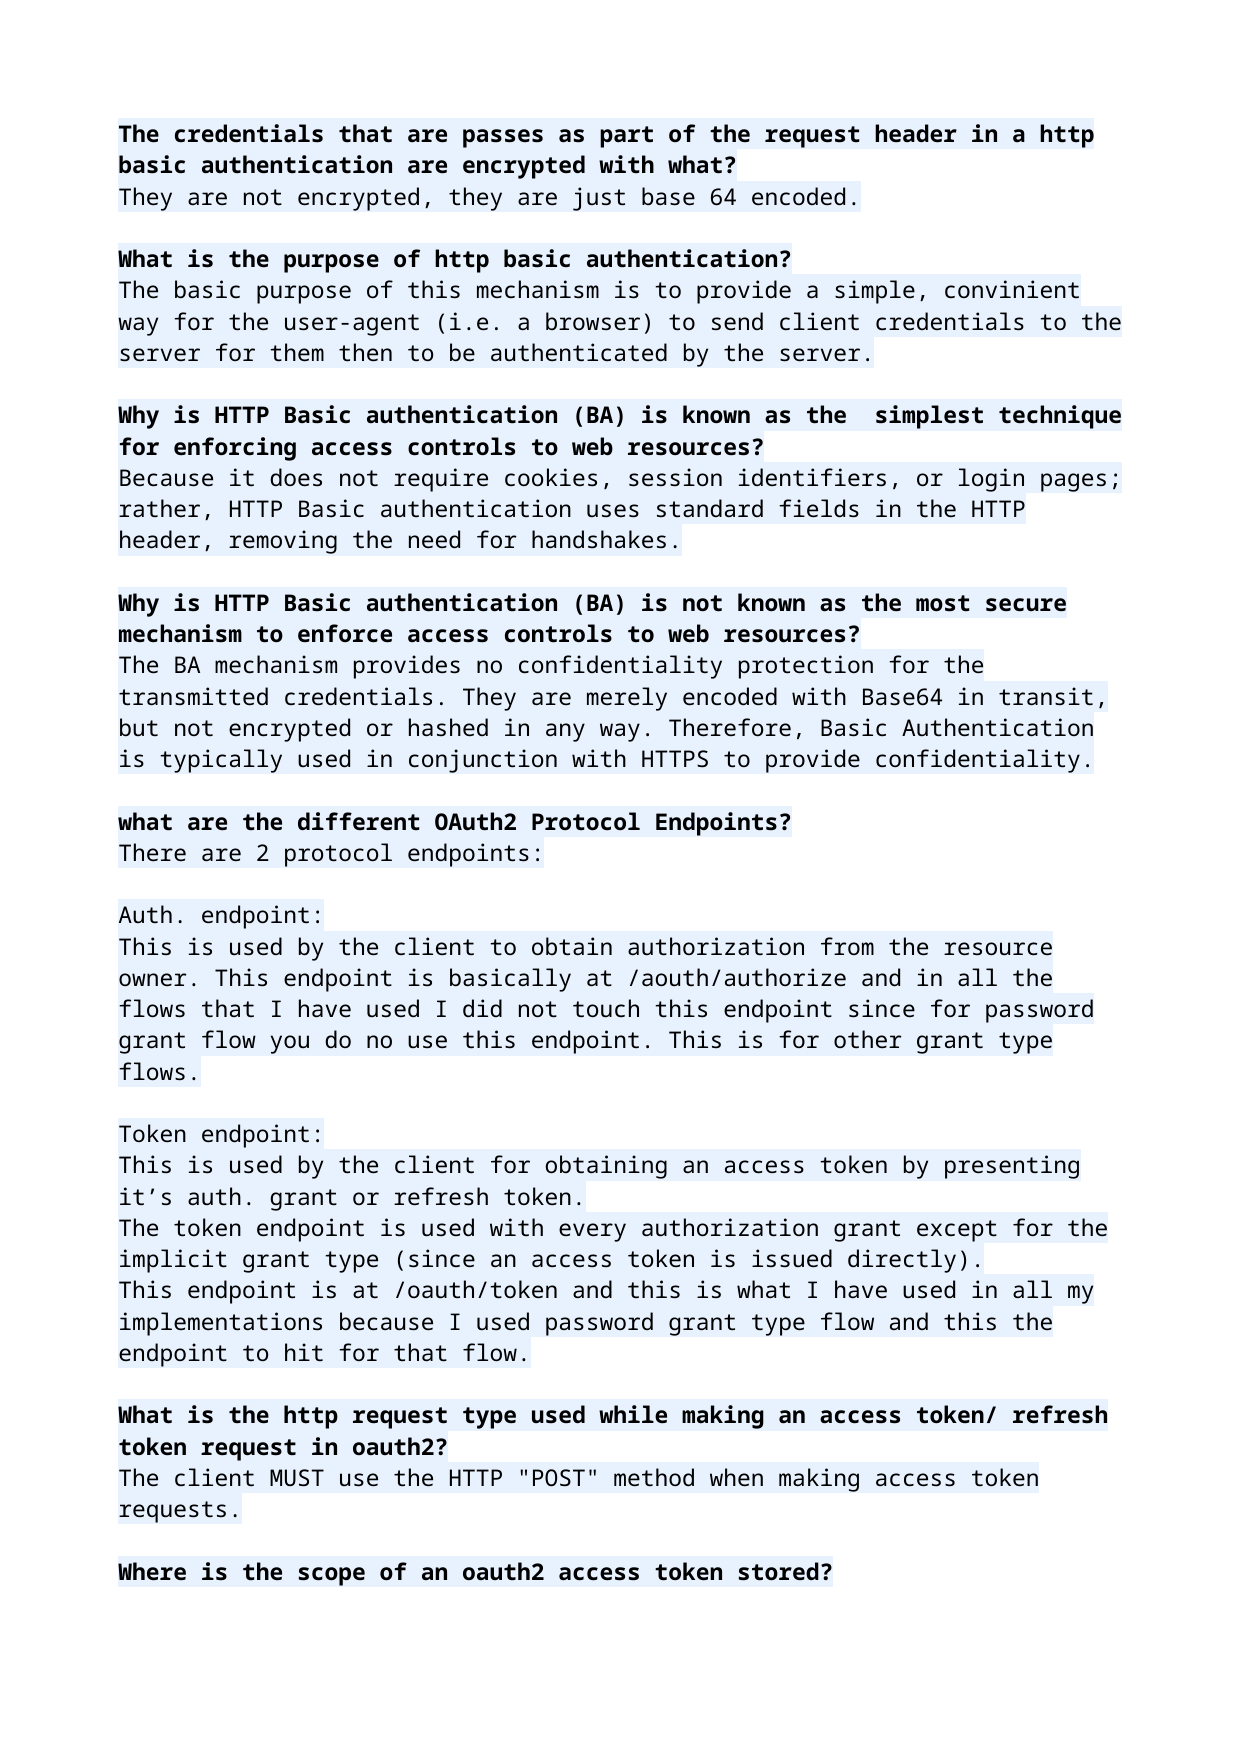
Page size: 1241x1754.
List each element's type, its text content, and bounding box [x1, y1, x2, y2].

text Why is HTTP Basic authentication (BA) is not known as the most secure mechanism to enforce access controls to web resources? [118, 587, 1122, 649]
text Because it does not require cookies, session identifiers, or login pages; rather, HTTP Basic authentication uses standard fields in the HTTP header, removing the need for handshakes. [118, 462, 1122, 556]
text The client MUST use the HTTP "POST" method when making access token requests. [118, 1462, 1122, 1524]
text They are not encrypted, they are just base 64 encoded. [118, 181, 1122, 212]
text The basic purpose of this mechanism is to provide a simple, convinient way for the user-agent (i.e. a browser) to send client credentials to the server for them then to be authenticated by the server. [118, 274, 1122, 368]
text There are 2 protocol endpoints: [118, 837, 1122, 868]
text Why is HTTP Basic authentication (BA) is known as the simplest technique for enforcing access controls to web resources? [118, 399, 1122, 462]
text what are the different OAuth2 Protocol Endpoints? [118, 806, 1122, 837]
text Where is the scope of an oauth2 access token stored? [118, 1556, 1122, 1587]
text This is used by the client to obtain authorization from the resource owner. This endpoint is basically at /aouth/authorize and in all the flows that I have used I did not touch this endpoint since for password grant flow you do no use this endpoint. This is for other grant type flows. [118, 931, 1122, 1087]
text This endpoint is at /oauth/token and this is what I have used in all my implementations because I used password grant type flow and this the endpoint to hit for that flow. [118, 1274, 1122, 1368]
text What is the purpose of http basic authentication? [118, 243, 1122, 274]
text This is used by the client for obtaining an access token by presenting it’s auth. grant or refresh token. [118, 1149, 1122, 1212]
text The credentials that are passes as part of the request header in a http basic authentication are encrypted with what? [118, 118, 1122, 181]
text What is the http request type used while making an access token/ refresh token request in oauth2? [118, 1399, 1122, 1462]
text The BA mechanism provides no confidentiality protection for the transmitted credentials. They are merely encoded with Base64 in transit, but not encrypted or hashed in any way. Therefore, Basic Authentication is typically used in conjunction with HTTPS to provide confidentiality. [118, 649, 1122, 774]
text Token endpoint: [118, 1118, 1122, 1149]
text The token endpoint is used with every authorization grant except for the implicit grant type (since an access token is issued directly). [118, 1212, 1122, 1274]
text Auth. endpoint: [118, 899, 1122, 931]
